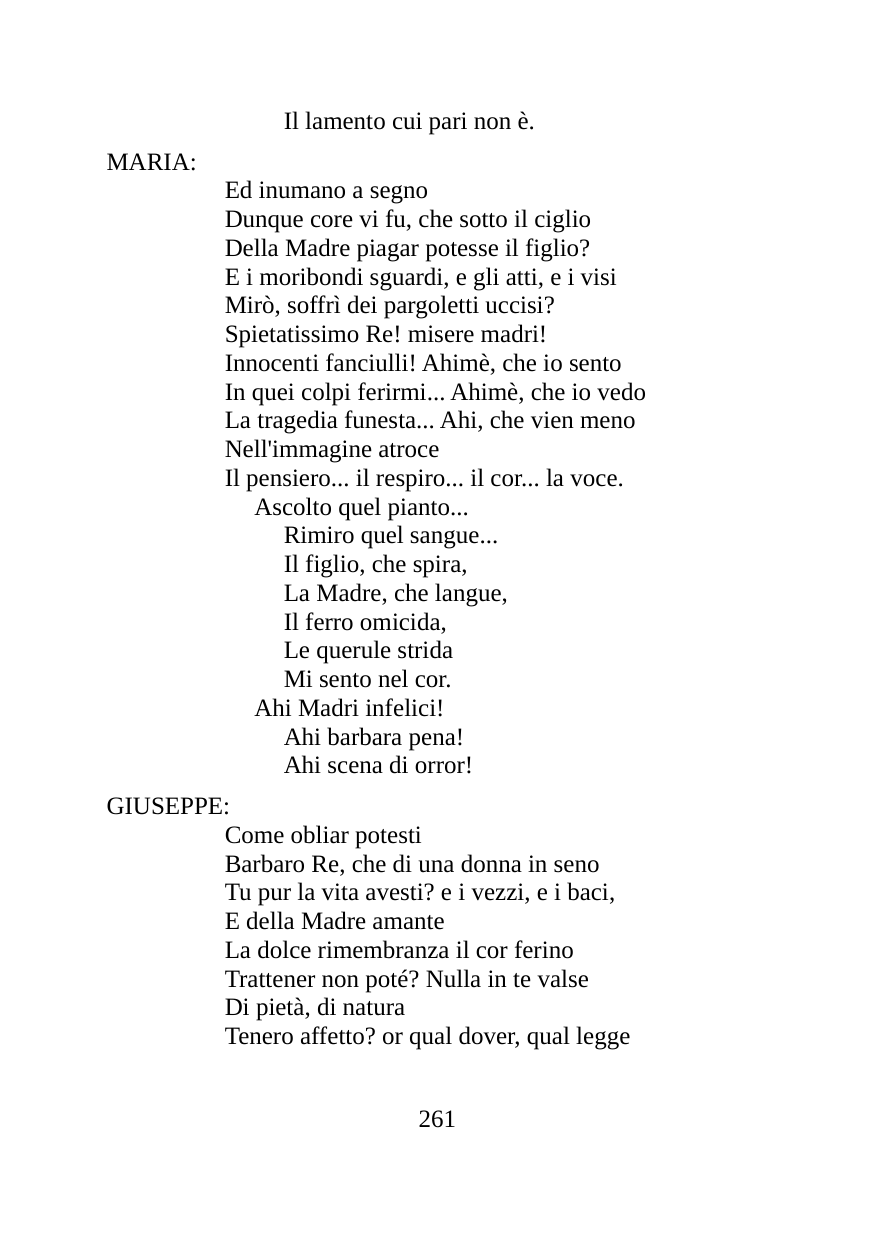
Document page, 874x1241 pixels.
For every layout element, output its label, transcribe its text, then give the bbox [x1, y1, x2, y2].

text Spietatissimo Re! misere madri! [224, 319, 768, 348]
text Il lamento cui pari non è. [254, 106, 768, 135]
text E i moribondi sguardi, e gli atti, e i visi [224, 262, 768, 291]
text Ascolto quel pianto... Rimiro quel sangue... Il figlio, che spira, La Madre, che langue, Il ferro omicida, Le querule strida Mi sento nel cor. [254, 492, 768, 693]
text Innocenti fanciulli! Ahimè, che io sento [224, 348, 768, 377]
text In quei colpi ferirmi... Ahimè, che io vedo [224, 377, 768, 406]
text Nell'immagine atroce [224, 434, 768, 463]
text Mirò, soffrì dei pargoletti uccisi? [224, 291, 768, 319]
text E della Madre amante [224, 906, 768, 935]
text Tenero affetto? or qual dover, qual legge [224, 1021, 768, 1050]
text Trattener non poté? Nulla in te valse [224, 964, 768, 992]
text Come obliar potesti [224, 820, 768, 849]
text Barbaro Re, che di una donna in seno [224, 849, 768, 877]
text Il pensiero... il respiro... il cor... la voce. [224, 463, 768, 492]
text Tu pur la vita avesti? e i vezzi, e i baci, [224, 877, 768, 906]
text Di pietà, di natura [224, 992, 768, 1021]
text GIUSEPPE: [106, 791, 768, 820]
text Della Madre piagar potesse il figlio? [224, 233, 768, 262]
text La dolce rimembranza il cor ferino [224, 935, 768, 964]
text MARIA: [106, 147, 768, 176]
text Dunque core vi fu, che sotto il ciglio [224, 204, 768, 233]
text Ahi Madri infelici! Ahi barbara pena! Ahi scena di orror! [254, 693, 768, 779]
text La tragedia funesta... Ahi, che vien meno [224, 406, 768, 434]
text Ed inumano a segno [224, 176, 768, 204]
